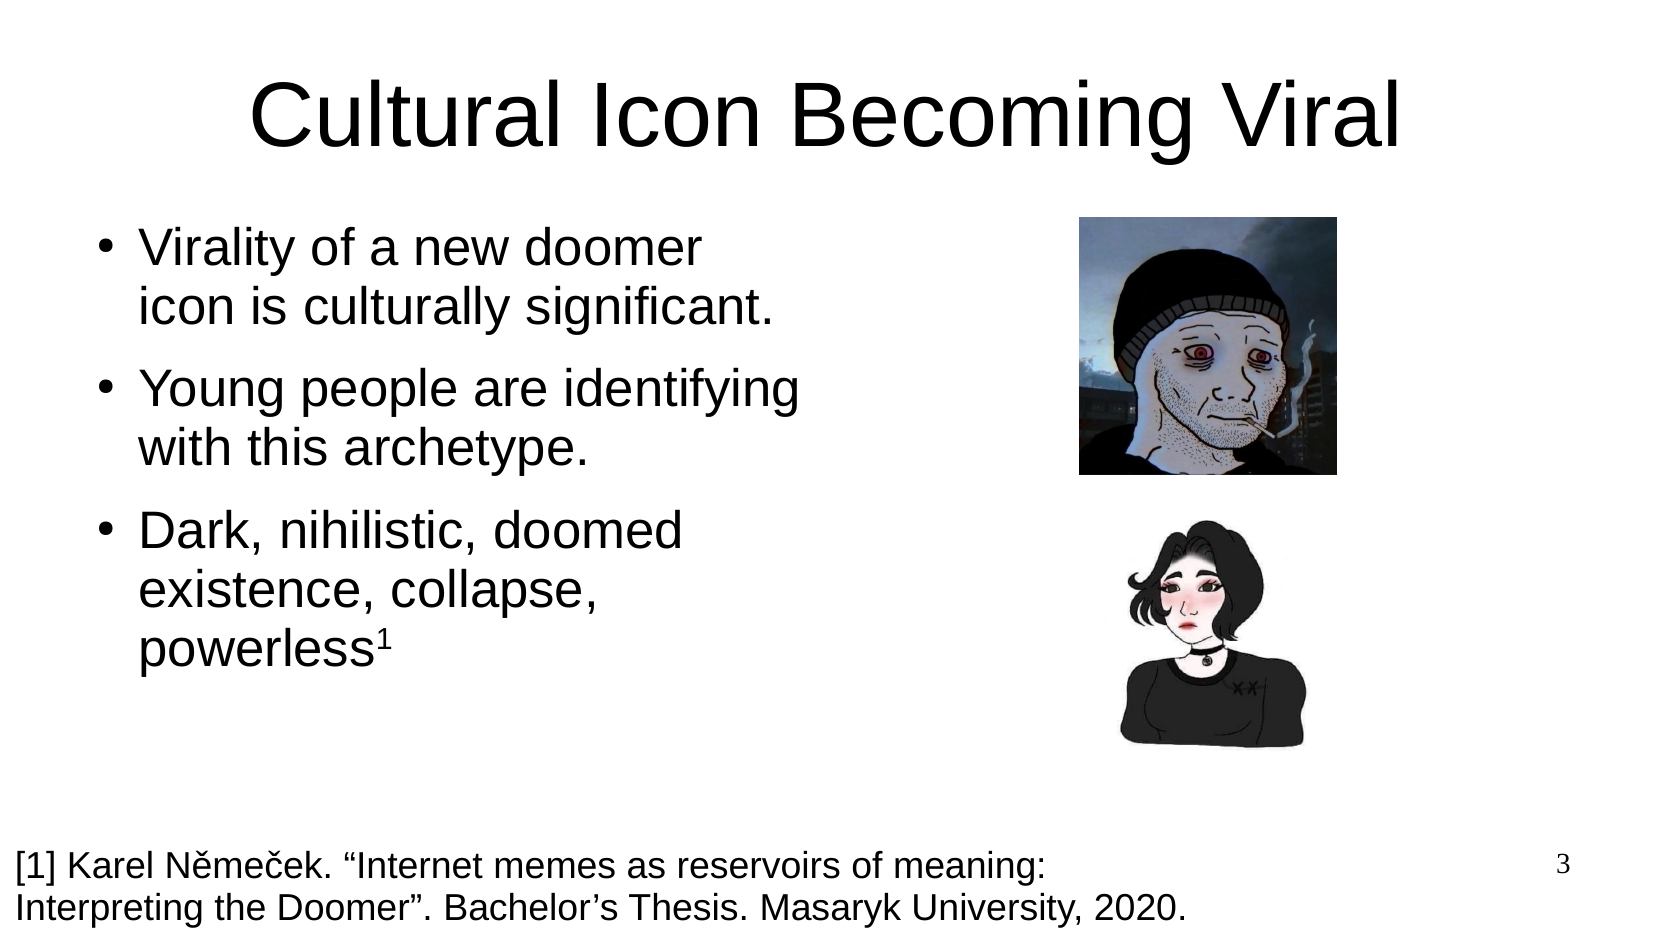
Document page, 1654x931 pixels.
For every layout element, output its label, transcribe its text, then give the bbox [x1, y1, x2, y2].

picture [1079, 217, 1337, 475]
title Cultural Icon Becoming Viral [82, 37, 1571, 193]
text_box [1] Karel Němeček. “Internet memes as reservoirs of meaning: Interpreting the Doomer”. Bachelor’s Thesis. Masaryk University, 2020. [0, 837, 1258, 931]
picture [979, 499, 1437, 757]
list Virality of a new doomer icon is culturally significant. Young people are identifying with this archetype. Dark, nihilistic, doomed existence, collapse, powerless1 [82, 217, 809, 758]
